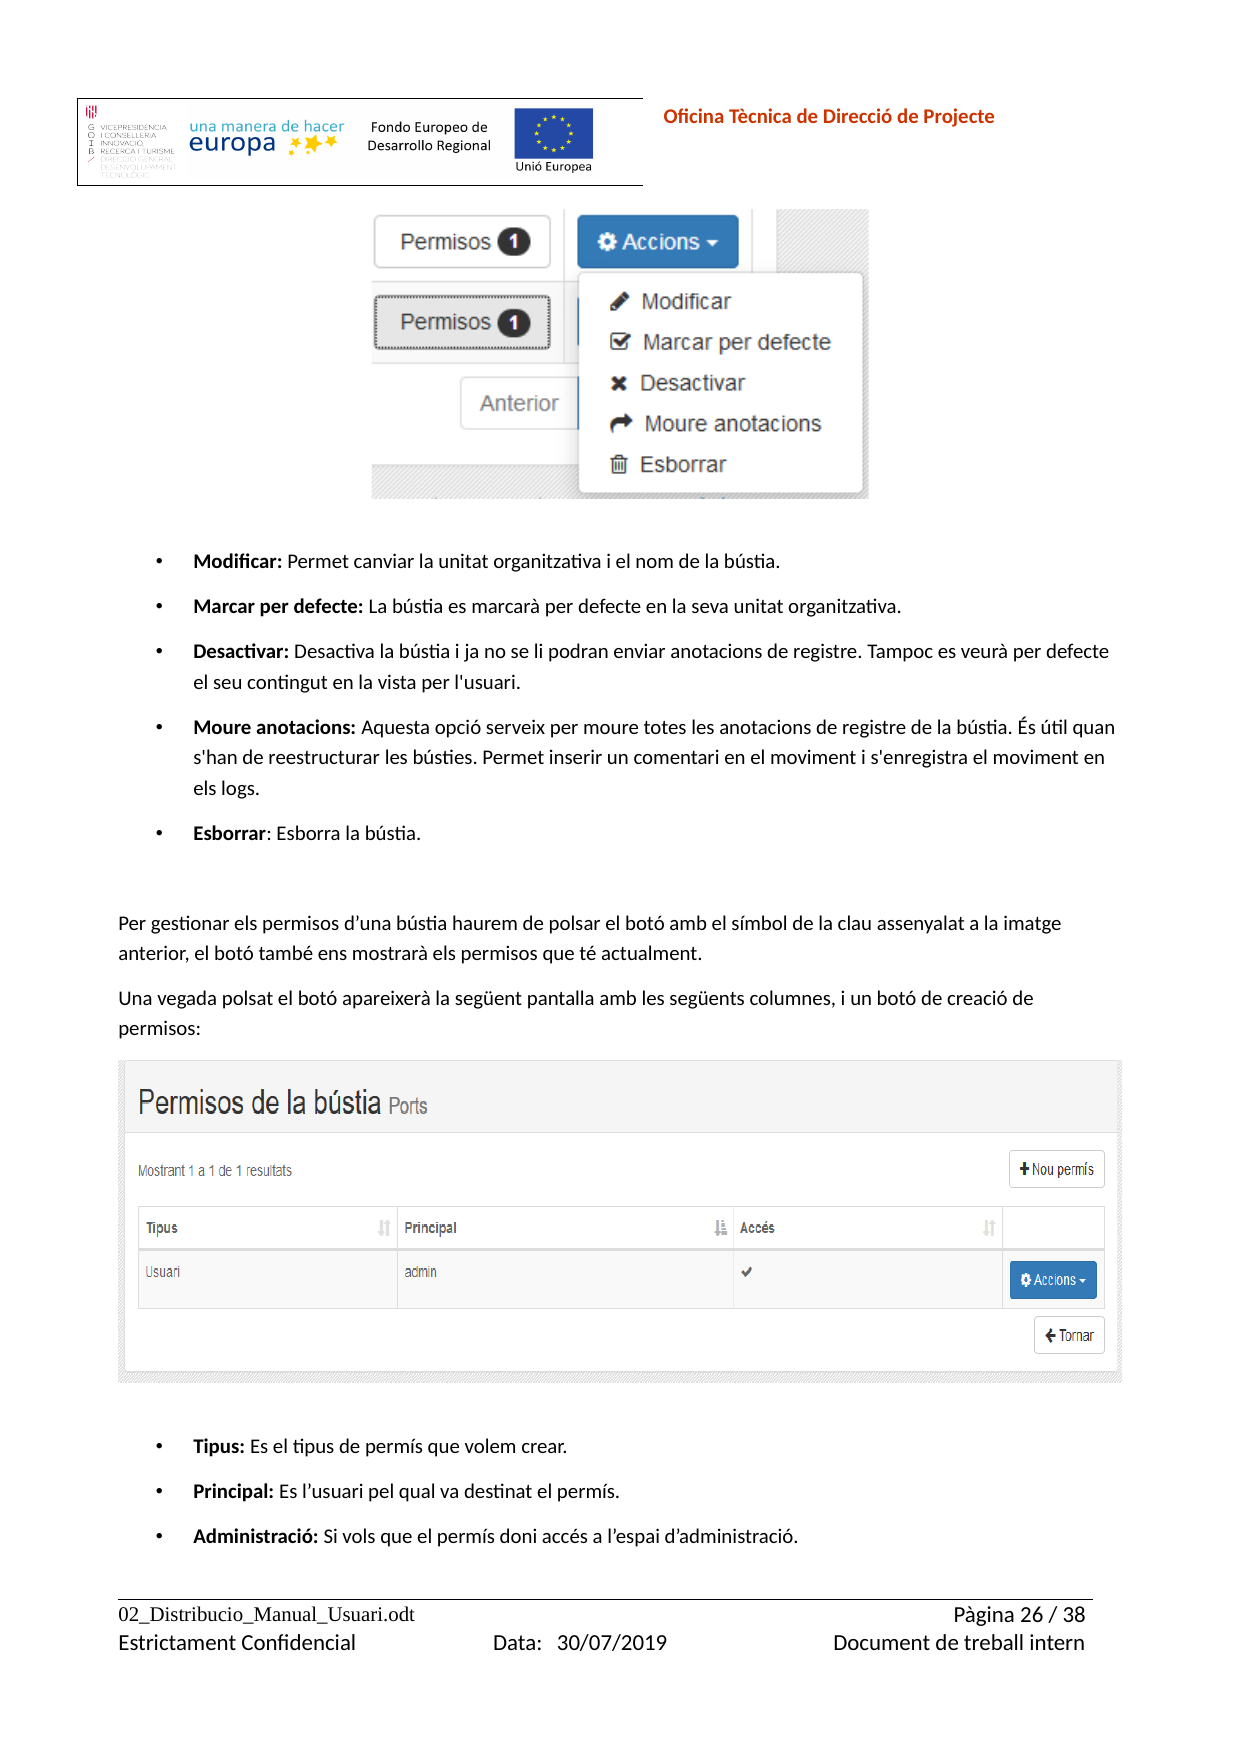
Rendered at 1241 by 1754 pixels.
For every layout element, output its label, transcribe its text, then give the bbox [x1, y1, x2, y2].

list Marcar per defecte: La bústia es marcarà per defecte en la seva unitat organitzativa. [156, 593, 1122, 619]
text Una vegada polsat el botó apareixerà la següent pantalla amb les següents columnes, i un botó de creació de permisos: [118, 985, 1122, 1041]
picture [371, 209, 869, 499]
picture [82, 103, 181, 180]
list Desactivar: Desactiva la bústia i ja no se li podran enviar anotacions de registre. Tampoc es veurà per defecte el seu contingut en la vista per l'usuari. [156, 638, 1122, 694]
list Principal: Es l’usuari pel qual va destinat el permís. [156, 1478, 1122, 1503]
list Tipus: Es el tipus de permís que volem crear. [156, 1433, 1122, 1458]
picture [118, 1060, 1123, 1383]
list Moure anotacions: Aquesta opció serveix per moure totes les anotacions de registre de la bústia. És útil quan s'han de reestructurar les bústies. Permet inserir un comentari en el moviment i s'enregistra el moviment en els logs. [156, 714, 1122, 800]
list Modificar: Permet canviar la unitat organitzativa i el nom de la bústia. [156, 548, 1122, 574]
list Esborrar: Esborra la bústia. [156, 820, 1122, 845]
text Per gestionar els permisos d’una bústia haurem de polsar el botó amb el símbol de la clau assenyalat a la imatge anterior, el botó també ens mostrarà els permisos que té actualment. [118, 910, 1122, 966]
picture [187, 103, 599, 180]
list Administració: Si vols que el permís doni accés a l’espai d’administració. [156, 1523, 1122, 1548]
